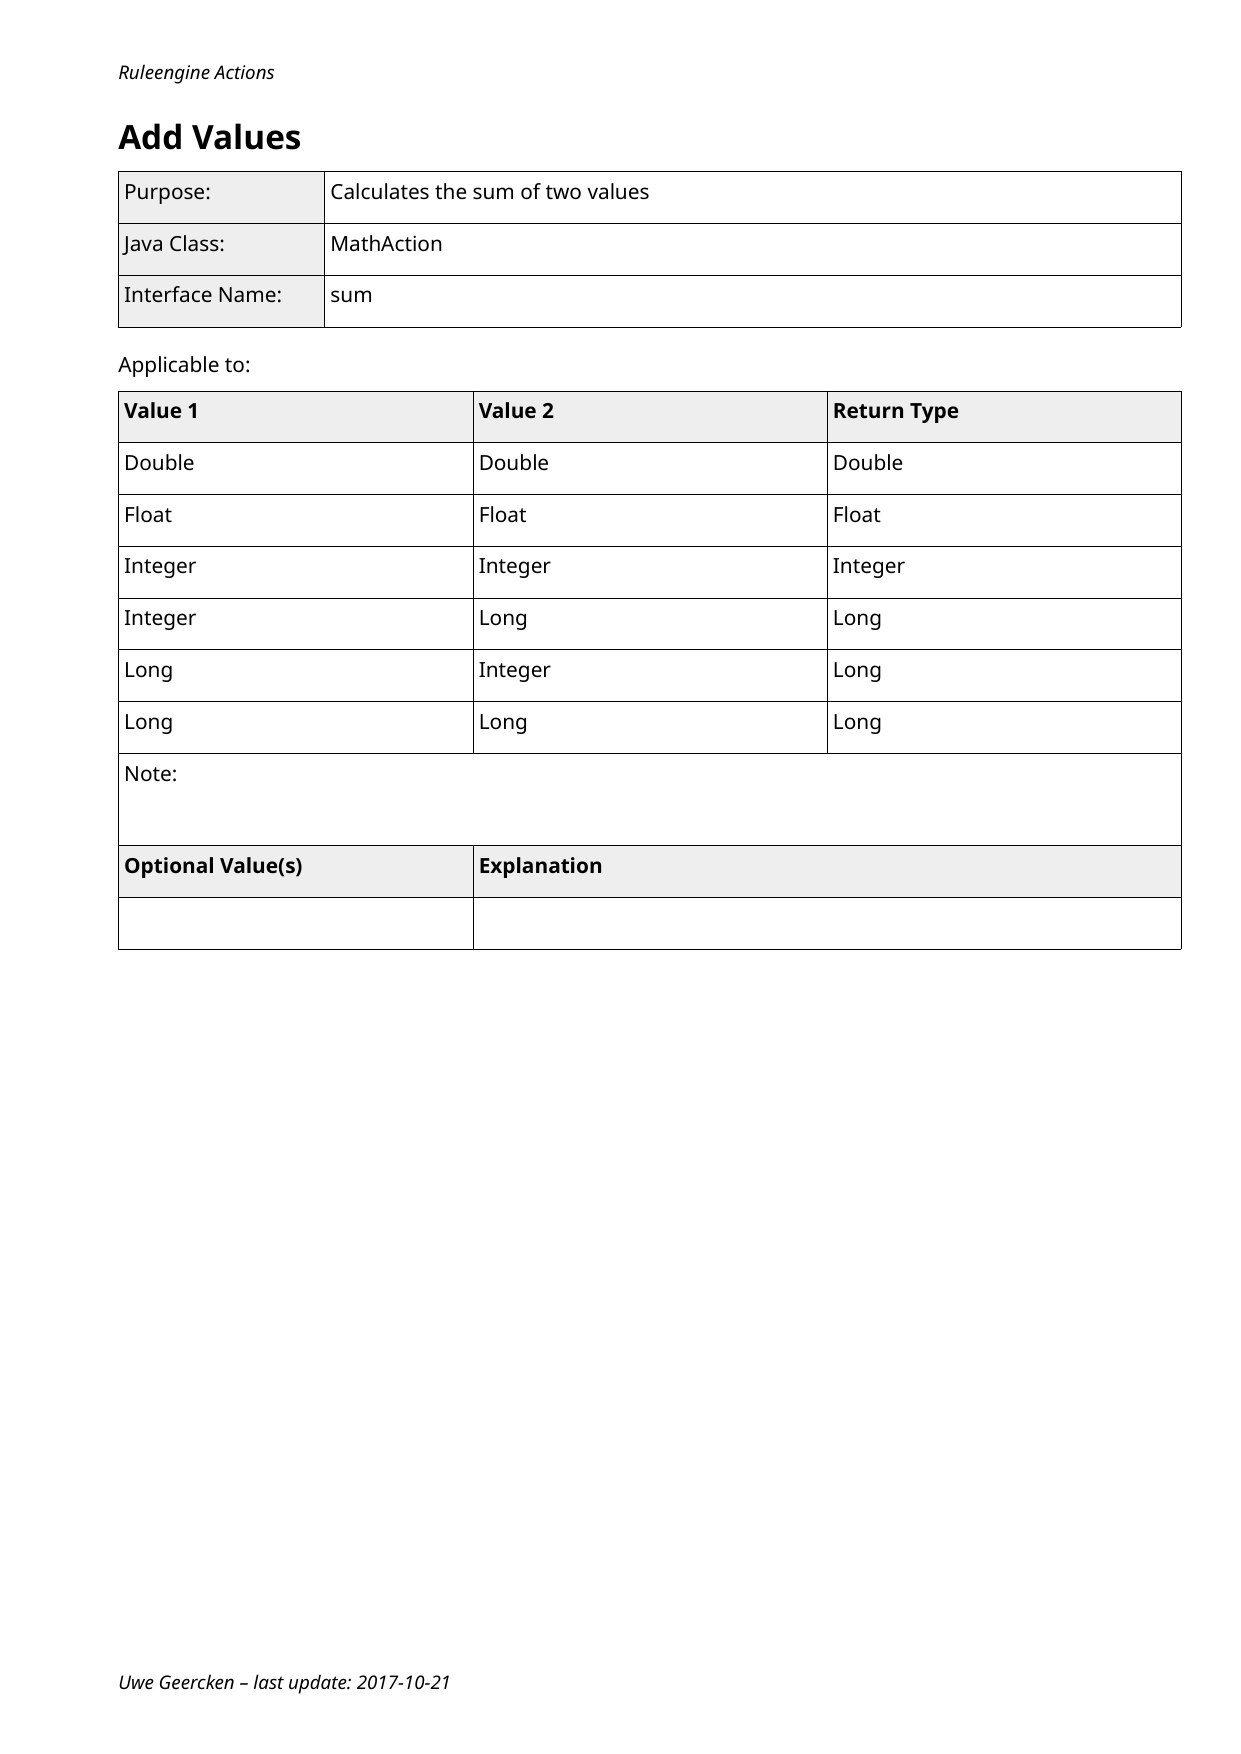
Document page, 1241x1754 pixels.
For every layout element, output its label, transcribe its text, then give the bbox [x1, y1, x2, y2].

table_cell Long [474, 599, 827, 649]
table_cell Long [828, 650, 1181, 701]
table_cell Long [828, 702, 1181, 753]
table_cell Integer [474, 547, 827, 598]
table_cell Integer [119, 547, 473, 598]
table_cell Explanation [474, 846, 1181, 897]
table_cell Double [474, 443, 827, 494]
table_cell Float [119, 495, 473, 546]
table_header Purpose: [119, 172, 324, 223]
table_cell Float [474, 495, 827, 546]
table_cell Long [119, 650, 473, 701]
table_cell Double [828, 443, 1181, 494]
text Applicable to: [118, 350, 1181, 379]
table_cell Float [828, 495, 1181, 546]
table_cell Double [119, 443, 473, 494]
table_cell MathAction [325, 224, 1181, 275]
table_cell Integer [828, 547, 1181, 598]
table_cell Optional Value(s) [119, 846, 473, 897]
table_cell [474, 898, 1181, 948]
table_header Value 2 [474, 392, 827, 442]
table_cell Long [474, 702, 827, 753]
table_header Calculates the sum of two values [325, 172, 1181, 223]
table_cell [119, 898, 473, 948]
table_cell Long [828, 599, 1181, 649]
text Add Values [118, 114, 1181, 159]
table_header Return Type [828, 392, 1181, 442]
table_cell sum [325, 276, 1181, 327]
table_cell Interface Name: [119, 276, 324, 327]
table_cell Note: [119, 754, 1181, 845]
table_cell Long [119, 702, 473, 753]
table_cell Integer [119, 599, 473, 649]
table_header Value 1 [119, 392, 473, 442]
table_cell Integer [474, 650, 827, 701]
table_cell Java Class: [119, 224, 324, 275]
